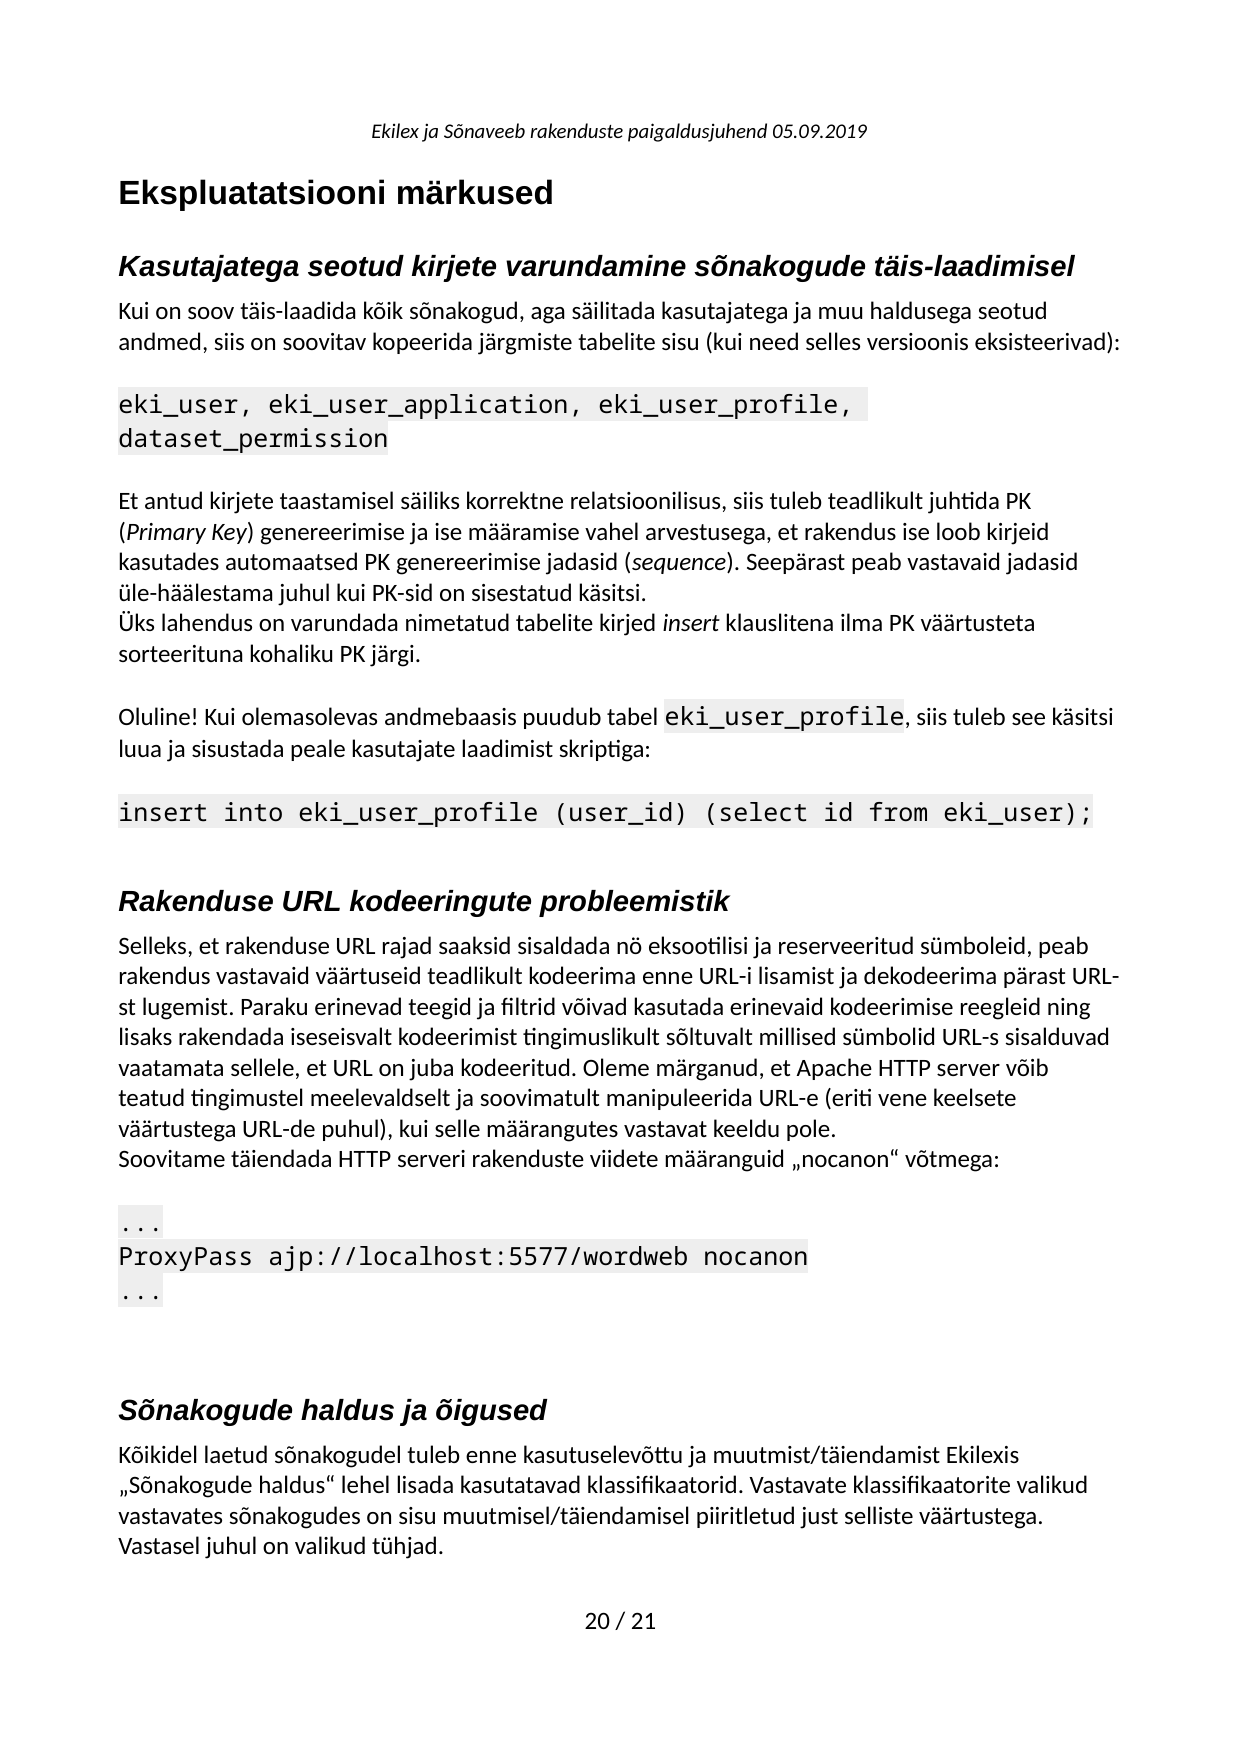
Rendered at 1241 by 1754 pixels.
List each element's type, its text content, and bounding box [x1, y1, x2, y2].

subtitle Ekspluatatsiooni märkused [118, 173, 1122, 212]
subtitle Rakenduse URL kodeeringute probleemistik [118, 884, 1122, 917]
subtitle Kasutajatega seotud kirjete varundamine sõnakogude täis-laadimisel [118, 249, 1122, 283]
text Kõikidel laetud sõnakogudel tuleb enne kasutuselevõttu ja muutmist/täiendamist Ekilexis „Sõnakogude haldus“ lehel lisada kasutatavad klassifikaatorid. Vastavate klassifikaatorite valikud vastavates sõnakogudes on sisu muutmisel/täiendamisel piiritletud just selliste väärtustega. Vastasel juhul on valikud tühjad. [118, 1439, 1122, 1561]
text ... [118, 1273, 1122, 1307]
text ProxyPass ajp://localhost:5577/wordweb nocanon [118, 1238, 1122, 1273]
text Oluline! Kui olemasolevas andmebaasis puudub tabel eki_user_profile, siis tuleb see käsitsi luua ja sisustada peale kasutajate laadimist skriptiga: [118, 699, 1122, 764]
subtitle Sõnakogude haldus ja õigused [118, 1393, 1122, 1426]
text insert into eki_user_profile (user_id) (select id from eki_user); [118, 794, 1122, 828]
text Soovitame täiendada HTTP serveri rakenduste viidete määranguid „nocanon“ võtmega: [118, 1143, 1122, 1174]
text Üks lahendus on varundada nimetatud tabelite kirjed insert klauslitena ilma PK väärtusteta sorteerituna kohaliku PK järgi. [118, 607, 1122, 668]
text Kui on soov täis-laadida kõik sõnakogud, aga säilitada kasutajatega ja muu haldusega seotud andmed, siis on soovitav kopeerida järgmiste tabelite sisu (kui need selles versioonis eksisteerivad): [118, 295, 1122, 356]
text ... [118, 1204, 1122, 1238]
text Et antud kirjete taastamisel säiliks korrektne relatsioonilisus, siis tuleb teadlikult juhtida PK (Primary Key) genereerimise ja ise määramise vahel arvestusega, et rakendus ise loob kirjeid kasutades automaatsed PK genereerimise jadasid (sequence). Seepärast peab vastavaid jadasid üle-häälestama juhul kui PK-sid on sisestatud käsitsi. [118, 485, 1122, 607]
text eki_user, eki_user_application, eki_user_profile, dataset_permission [118, 387, 1122, 455]
text Selleks, et rakenduse URL rajad saaksid sisaldada nö eksootilisi ja reserveeritud sümboleid, peab rakendus vastavaid väärtuseid teadlikult kodeerima enne URL-i lisamist ja dekodeerima pärast URL-st lugemist. Paraku erinevad teegid ja filtrid võivad kasutada erinevaid kodeerimise reegleid ning lisaks rakendada iseseisvalt kodeerimist tingimuslikult sõltuvalt millised sümbolid URL-s sisalduvad vaatamata sellele, et URL on juba kodeeritud. Oleme märganud, et Apache HTTP server võib teatud tingimustel meelevaldselt ja soovimatult manipuleerida URL-e (eriti vene keelsete väärtustega URL-de puhul), kui selle määrangutes vastavat keeldu pole. [118, 930, 1122, 1143]
